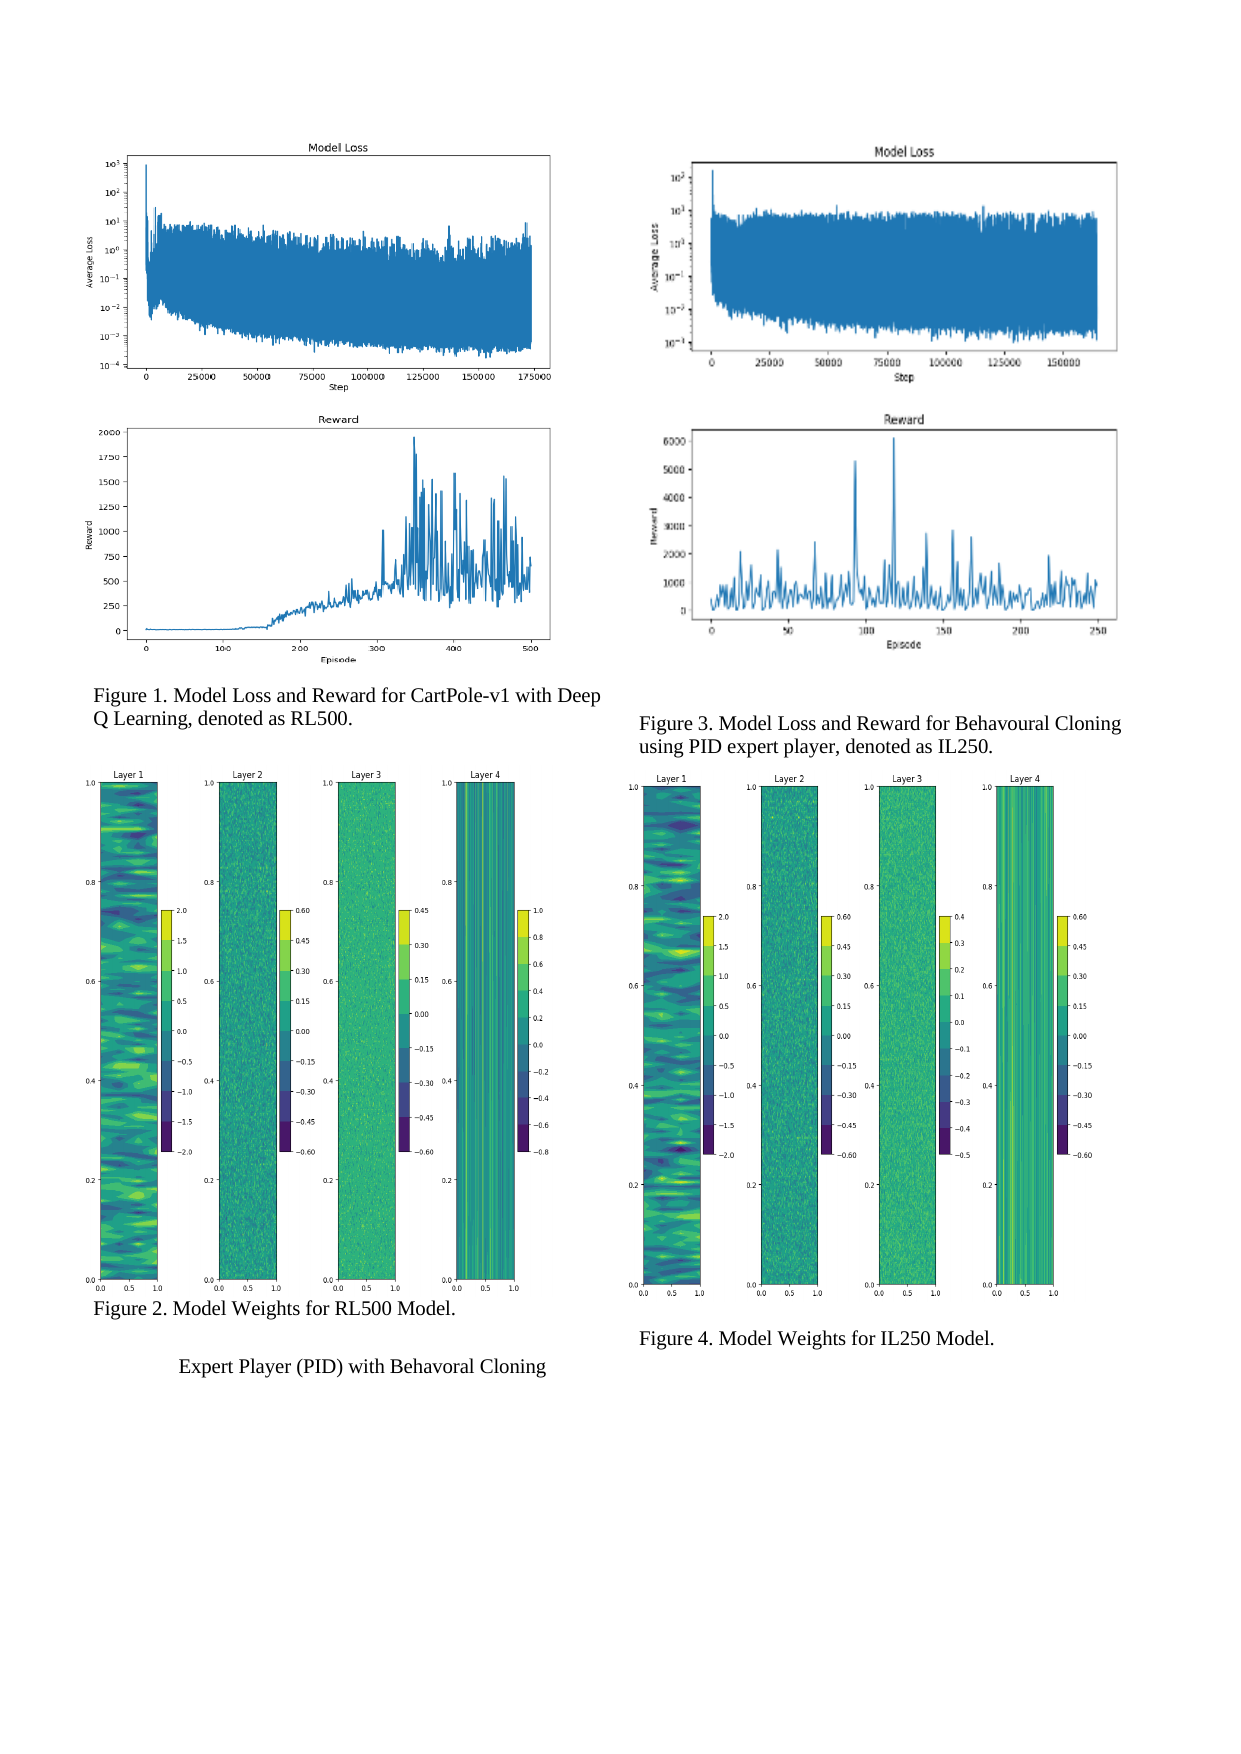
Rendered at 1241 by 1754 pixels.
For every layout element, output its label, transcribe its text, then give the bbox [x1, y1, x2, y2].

picture [645, 139, 1118, 671]
text Figure 4. Model Weights for IL250 Model. [639, 1328, 1147, 1350]
text Figure 1. Model Loss and Reward for CartPole-v1 with Deep Q Learning, denoted as RL500. [93, 374, 601, 730]
text Figure 3. Model Loss and Reward for Behavoural Cloning using PID expert player, denoted as IL250. [639, 712, 1147, 758]
picture [623, 770, 1097, 1302]
picture [80, 765, 553, 1297]
text Expert Player (PID) with Behavoral Cloning [93, 1355, 601, 1378]
picture [83, 140, 556, 672]
text Figure 2. Model Weights for RL500 Model. [93, 743, 601, 1342]
